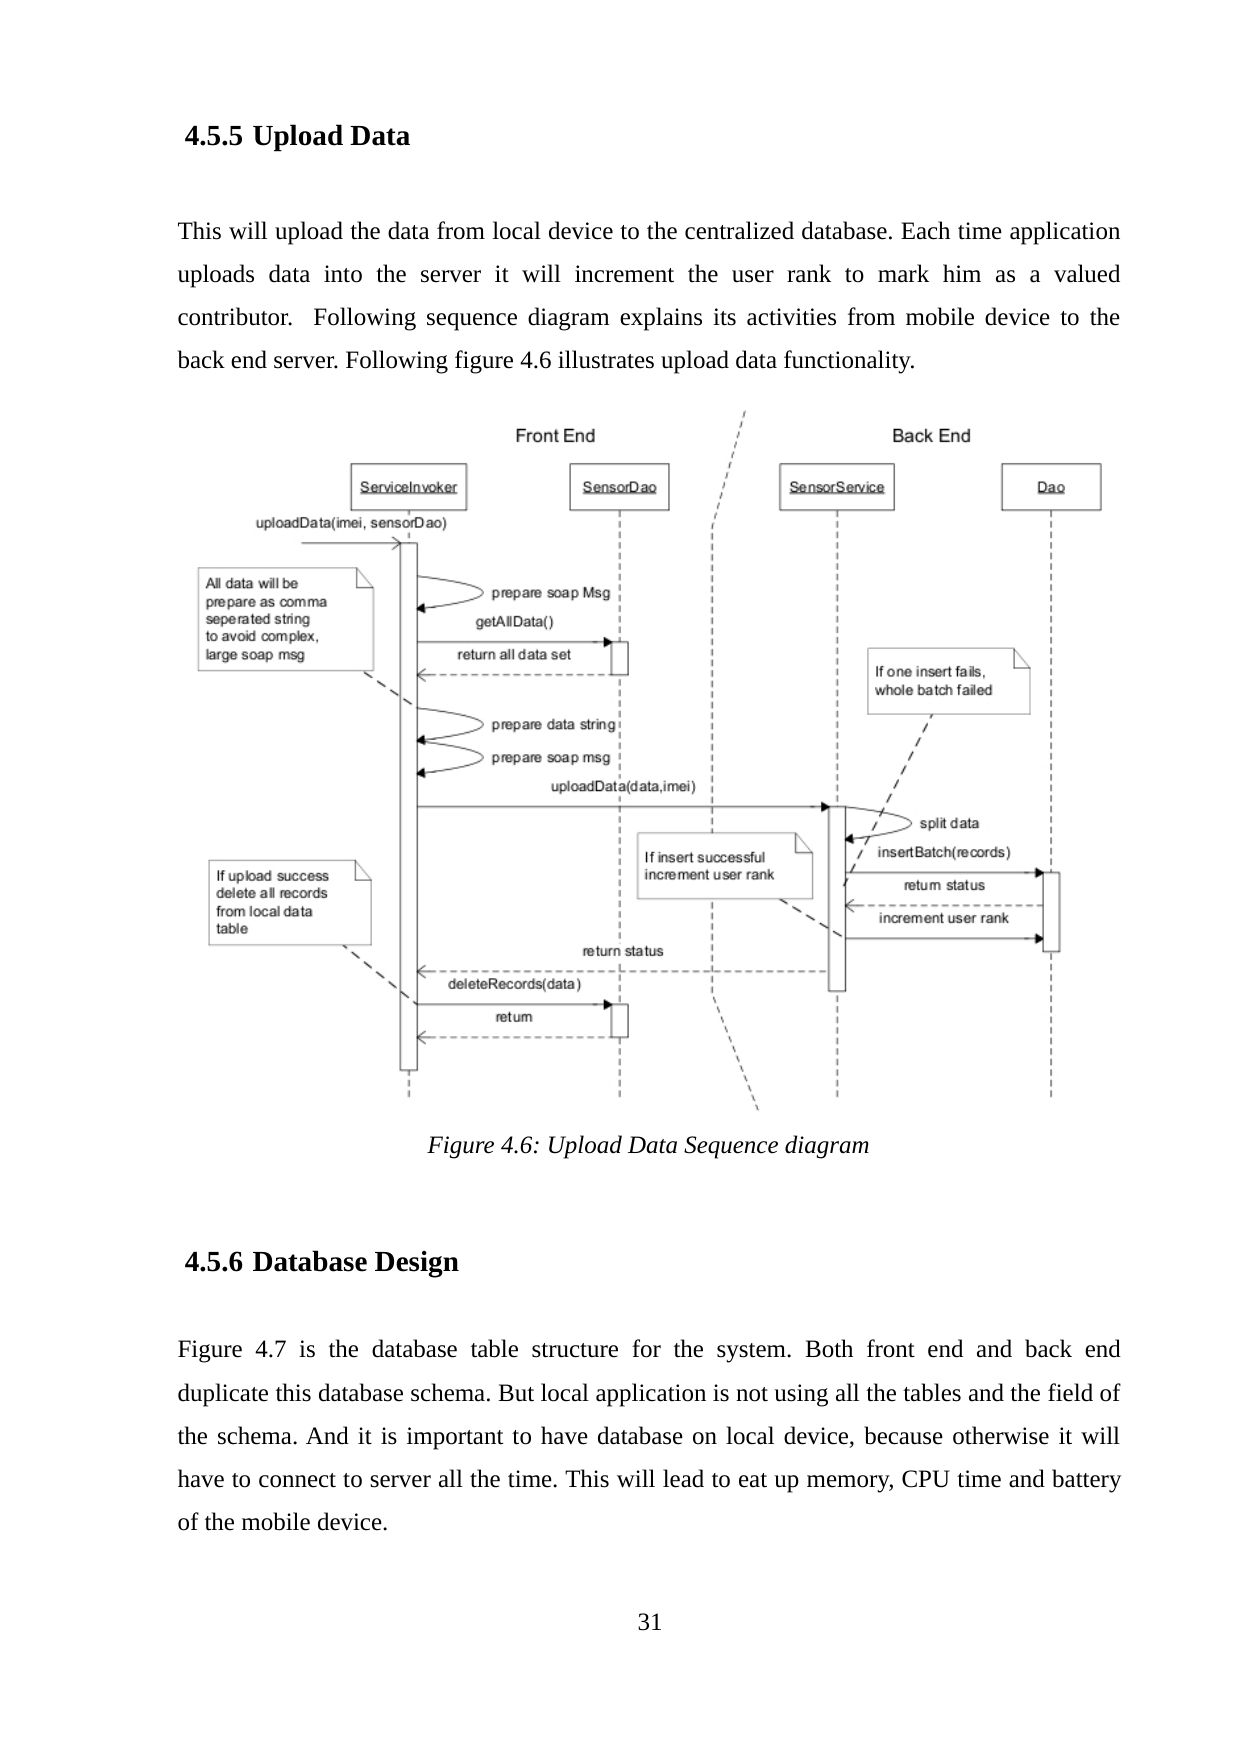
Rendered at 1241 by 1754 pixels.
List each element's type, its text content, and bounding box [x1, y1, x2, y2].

picture [177, 401, 1123, 1130]
text Figure 4.7 is the database table structure for the system. Both front end and back end duplicate this database schema. But local application is not using all the tables and the field of the schema. And it is important to have database on local device, because otherwise it will have to connect to server all the time. This will lead to eat up memory, CPU time and battery of the mobile device. [177, 1334, 1122, 1536]
text This will upload the data from local device to the centralized database. Each time application uploads data into the server it will increment the user rank to mark him as a valued contributor. Following sequence diagram explains its activities from mobile device to the back end server. Following figure 4.6 illustrates upload data functionality. [177, 216, 1122, 374]
text Figure 4.6: Upload Data Sequence diagram [177, 1130, 1122, 1159]
subtitle Upload Data [177, 118, 1122, 152]
subtitle Database Design [177, 1244, 1122, 1278]
